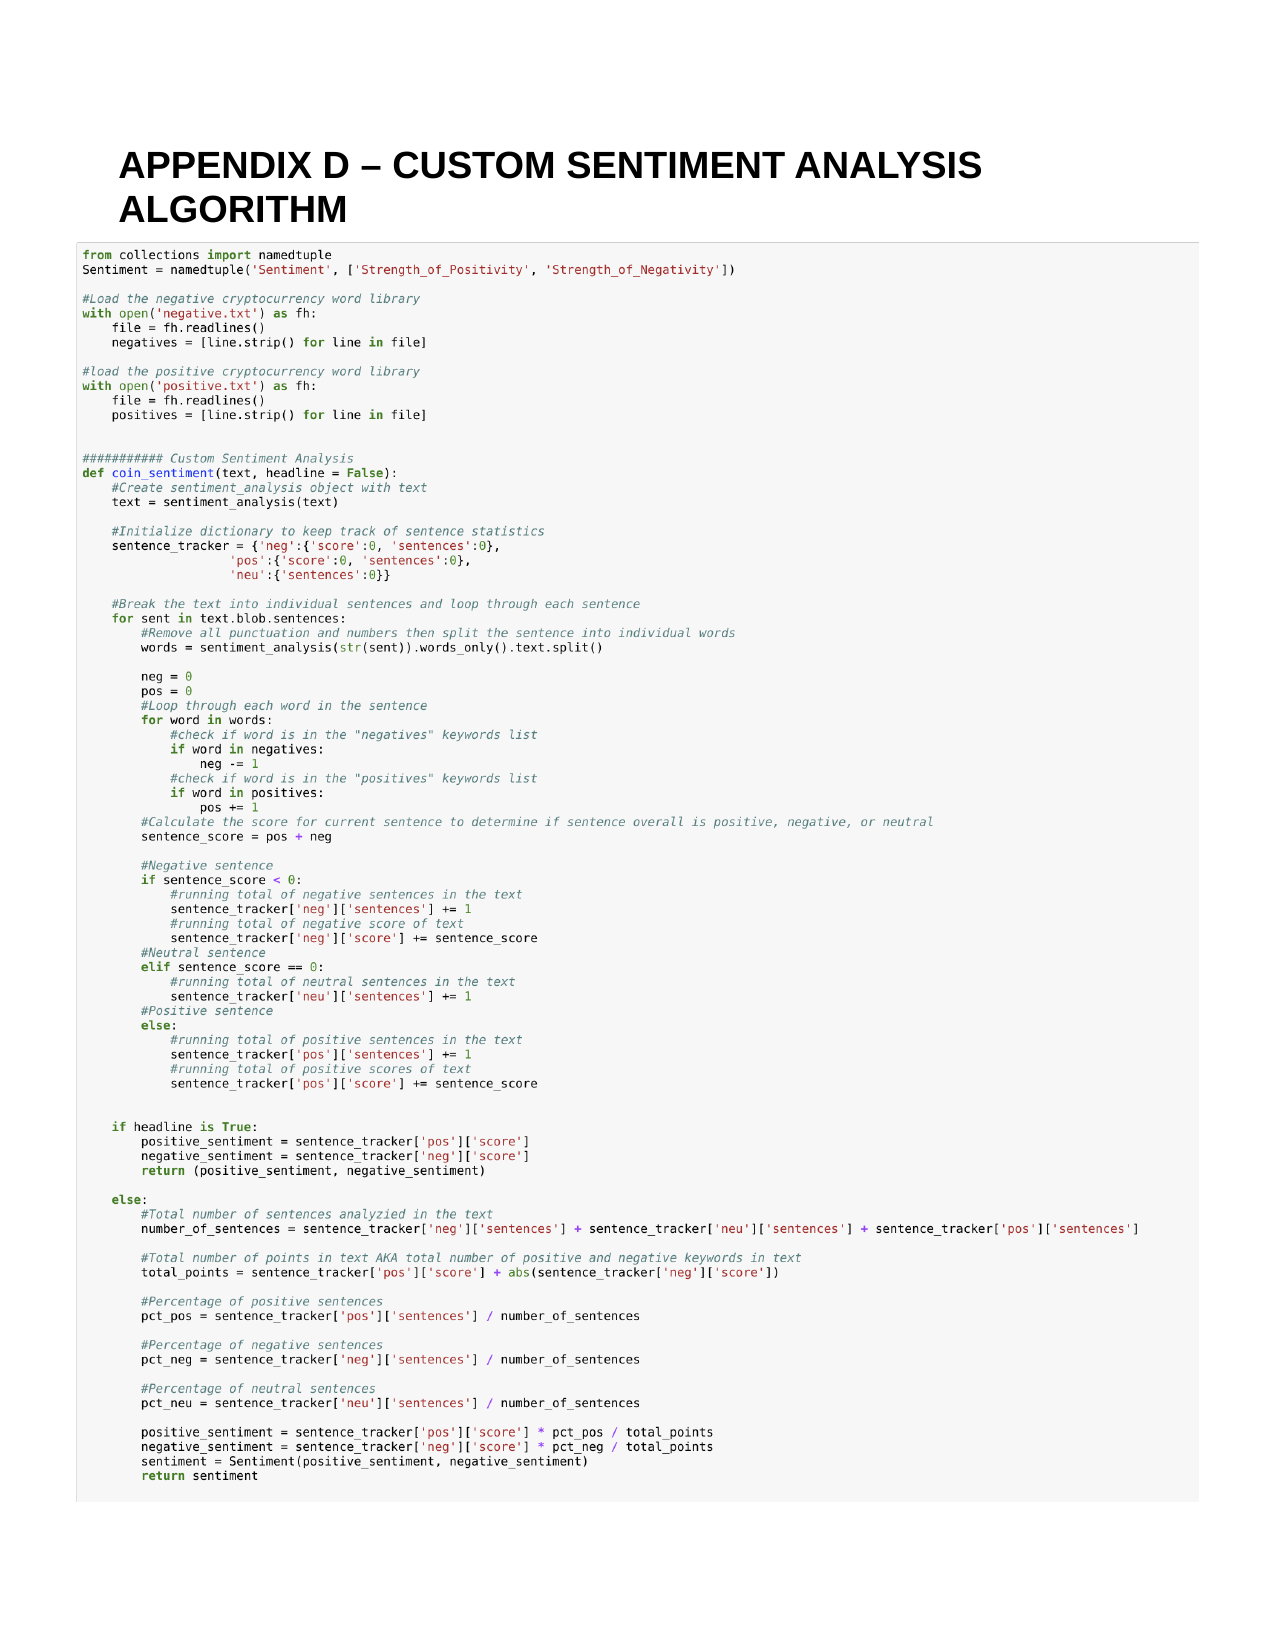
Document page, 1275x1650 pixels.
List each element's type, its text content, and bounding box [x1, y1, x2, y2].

picture [76, 242, 1199, 1502]
subtitle APPENDIX D – CUSTOM SENTIMENT ANALYSIS ALGORITHM [118, 143, 1157, 230]
